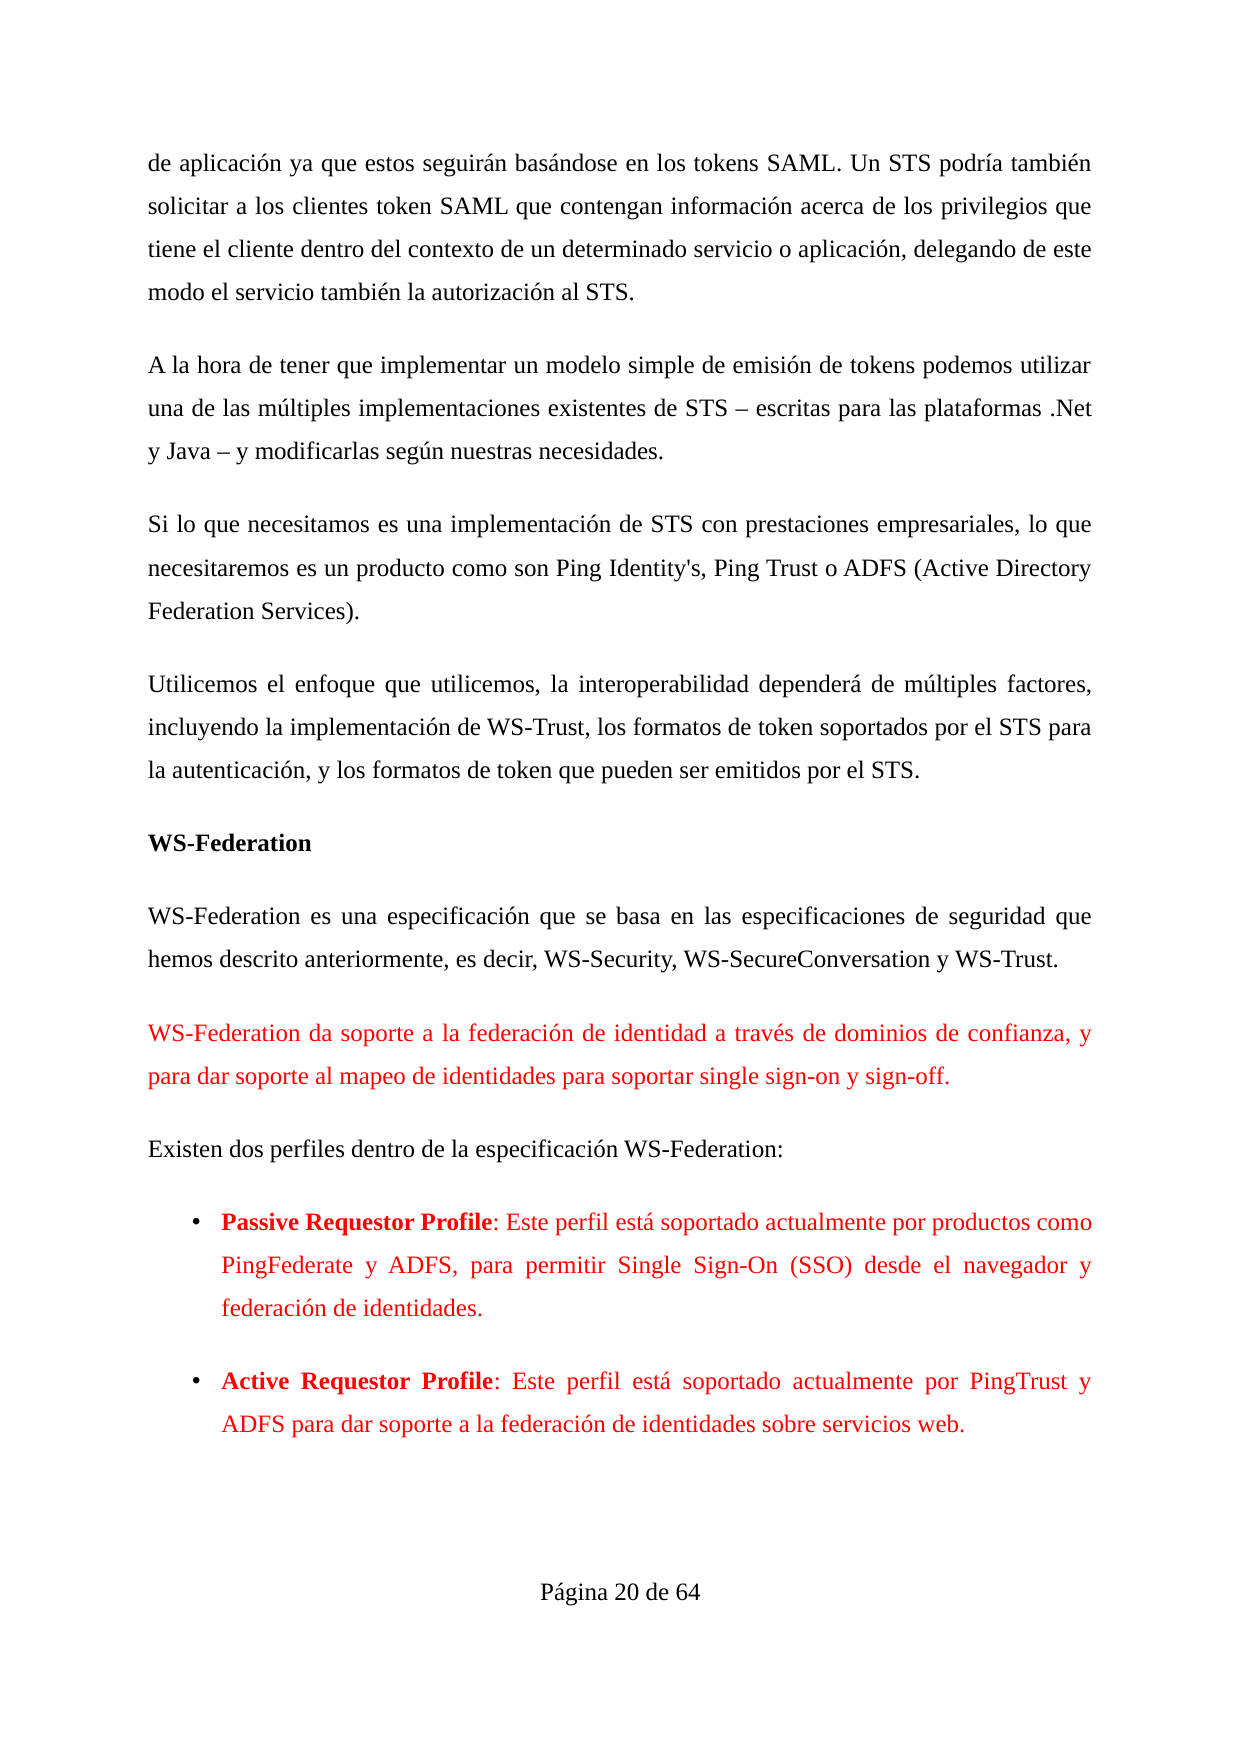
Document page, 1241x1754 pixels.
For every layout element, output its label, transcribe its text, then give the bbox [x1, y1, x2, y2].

text de aplicación ya que estos seguirán basándose en los tokens SAML. Un STS podría también solicitar a los clientes token SAML que contengan información acerca de los privilegios que tiene el cliente dentro del contexto de un determinado servicio o aplicación, delegando de este modo el servicio también la autorización al STS. [148, 148, 1093, 306]
text WS-Federation [148, 828, 1093, 857]
list Active Requestor Profile: Este perfil está soportado actualmente por PingTrust y ADFS para dar soporte a la federación de identidades sobre servicios web. [192, 1366, 1093, 1438]
text Utilicemos el enfoque que utilicemos, la interoperabilidad dependerá de múltiples factores, incluyendo la implementación de WS-Trust, los formatos de token soportados por el STS para la autenticación, y los formatos de token que pueden ser emitidos por el STS. [148, 669, 1093, 784]
list Passive Requestor Profile: Este perfil está soportado actualmente por productos como PingFederate y ADFS, para permitir Single Sign-On (SSO) desde el navegador y federación de identidades. [192, 1207, 1093, 1322]
text Si lo que necesitamos es una implementación de STS con prestaciones empresariales, lo que necesitaremos es un producto como son Ping Identity's, Ping Trust o ADFS (Active Directory Federation Services). [148, 509, 1093, 624]
text Existen dos perfiles dentro de la especificación WS-Federation: [148, 1134, 1093, 1163]
text WS-Federation es una especificación que se basa en las especificaciones de seguridad que hemos descrito anteriormente, es decir, WS-Security, WS-SecureConversation y WS-Trust. [148, 901, 1093, 973]
text A la hora de tener que implementar un modelo simple de emisión de tokens podemos utilizar una de las múltiples implementaciones existentes de STS – escritas para las plataformas .Net y Java – y modificarlas según nuestras necesidades. [148, 350, 1093, 465]
text WS-Federation da soporte a la federación de identidad a través de dominios de confianza, y para dar soporte al mapeo de identidades para soportar single sign-on y sign-off. [148, 1018, 1093, 1089]
